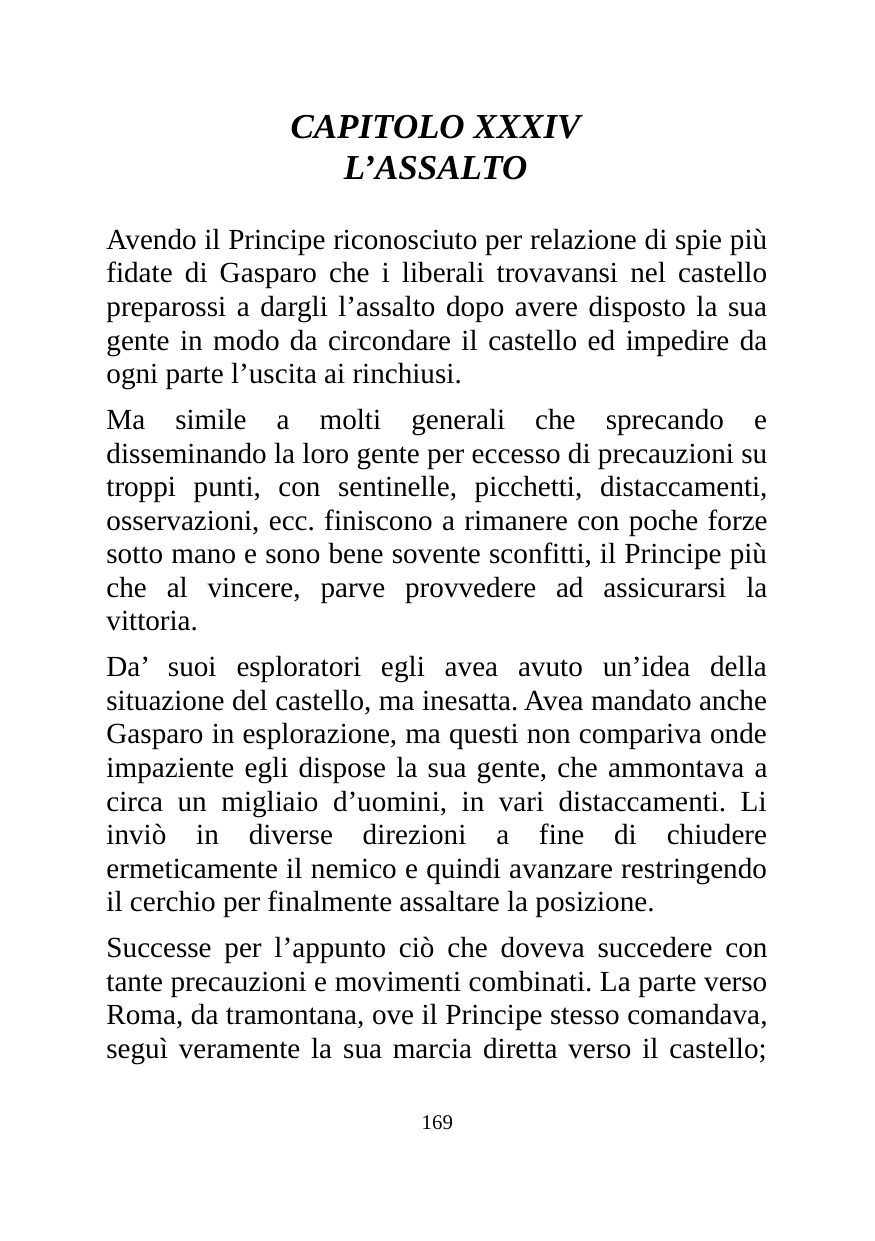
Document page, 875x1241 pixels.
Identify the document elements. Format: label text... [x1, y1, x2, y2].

text Ma simile a molti generali che sprecando e disseminando la loro gente per eccesso di precauzioni su troppi punti, con sentinelle, picchetti, distaccamenti, osservazioni, ecc. finiscono a rimanere con poche forze sotto mano e sono bene sovente sconfitti, il Principe più che al vincere, parve provvedere ad assicurarsi la vittoria. [106, 402, 768, 637]
text Successe per l’appunto ciò che doveva succedere con tante precauzioni e movimenti combinati. La parte verso Roma, da tramontana, ove il Principe stesso comandava, seguì veramente la sua marcia diretta verso il castello; [106, 930, 768, 1064]
subtitle CAPITOLO XXXIV L’ASSALTO [106, 106, 768, 187]
text Da’ suoi esploratori egli avea avuto un’idea della situazione del castello, ma inesatta. Avea mandato anche Gasparo in esplorazione, ma questi non compariva onde impaziente egli dispose la sua gente, che ammontava a circa un migliaio d’uomini, in vari distaccamenti. Li inviò in diverse direzioni a fine di chiudere ermeticamente il nemico e quindi avanzare restringendo il cerchio per finalmente assaltare la posizione. [106, 649, 768, 918]
text Avendo il Principe riconosciuto per relazione di spie più fidate di Gasparo che i liberali trovavansi nel castello preparossi a dargli l’assalto dopo avere disposto la sua gente in modo da circondare il castello ed impedire da ogni parte l’uscita ai rinchiusi. [106, 222, 768, 390]
